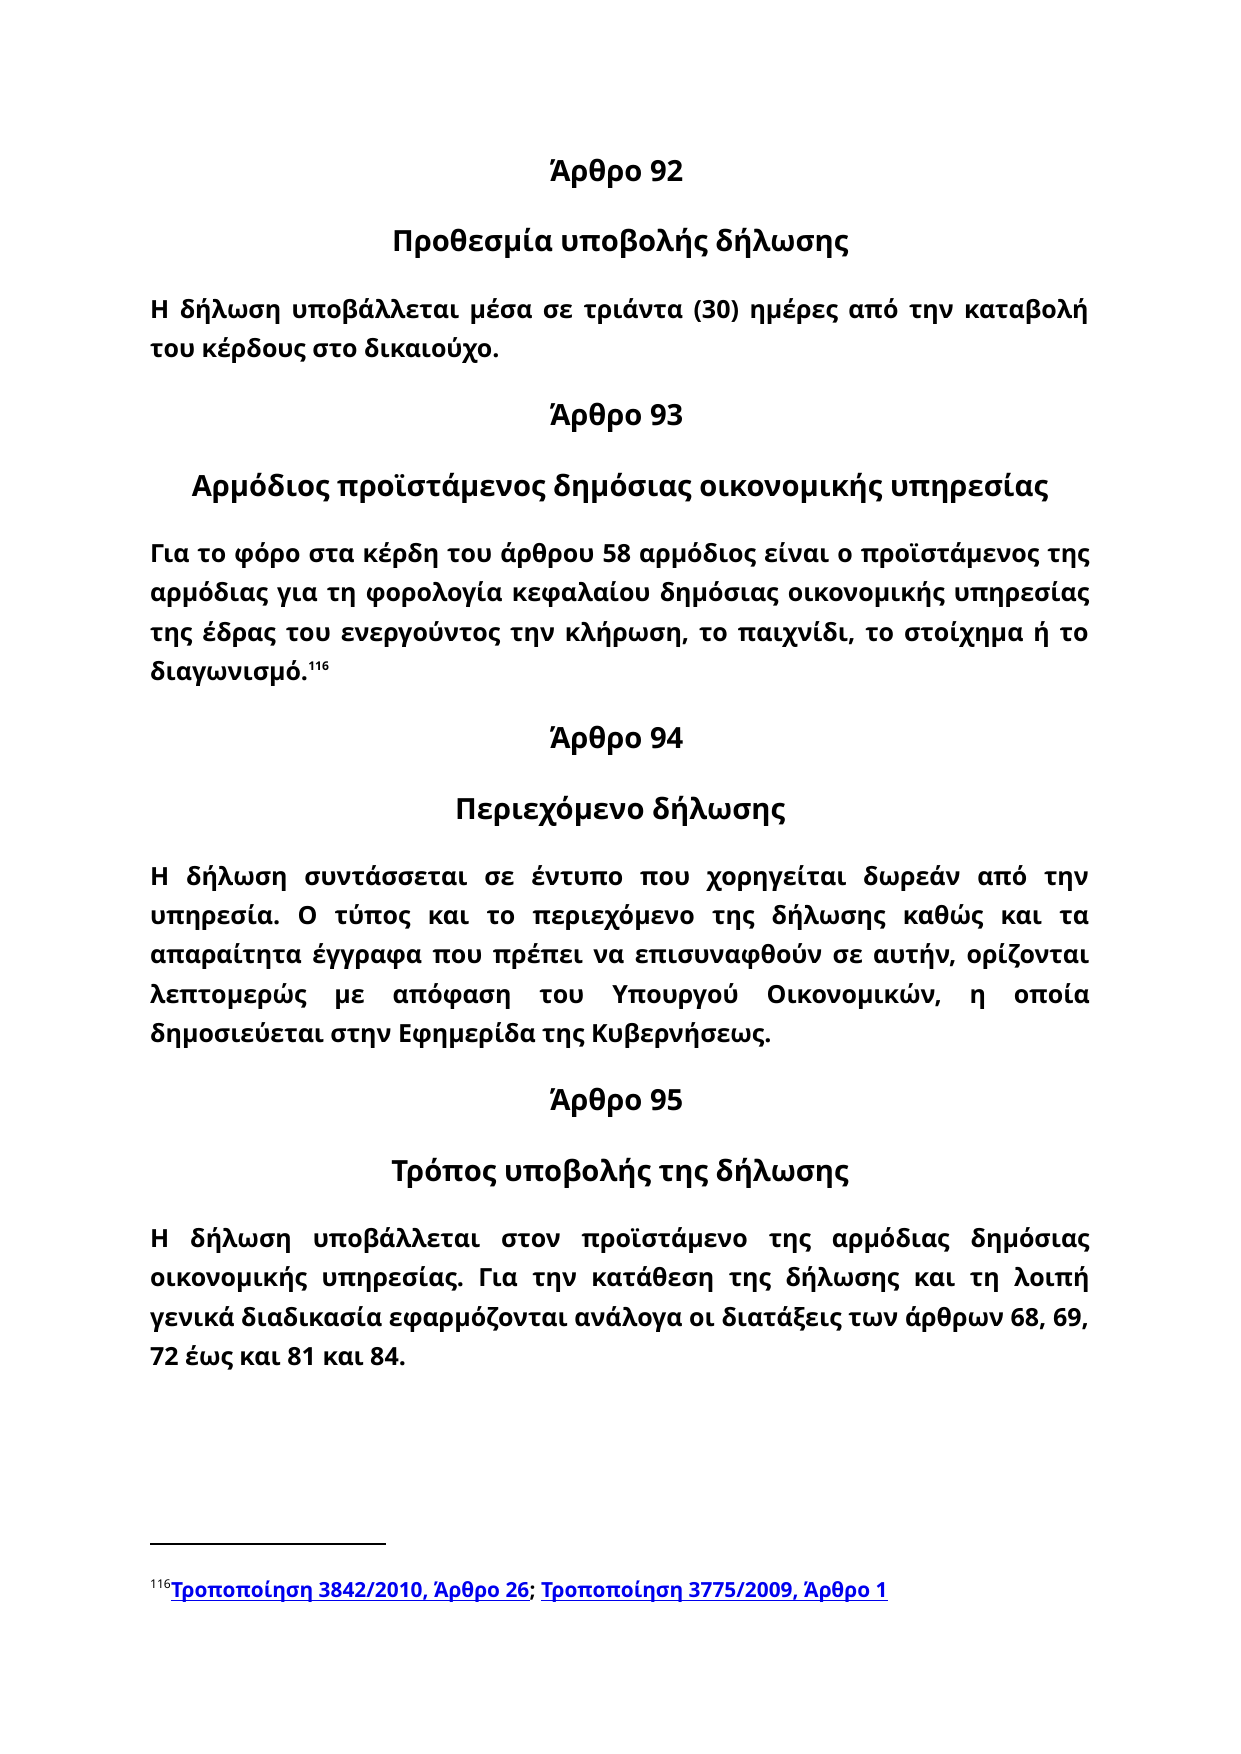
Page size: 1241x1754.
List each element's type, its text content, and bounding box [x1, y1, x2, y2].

subtitle Άρθρο 94 [150, 717, 1090, 757]
text Τροποποίηση 3842/2010, Άρθρο 26; Τροποποίηση 3775/2009, Άρθρο 1 [150, 1576, 1090, 1604]
text Η δήλωση υποβάλλεται στον προϊστάμενο της αρμόδιας δημόσιας οικονομικής υπηρεσίας. Για την κατάθεση της δήλωσης και τη λοιπή γενικά διαδικασία εφαρμόζονται ανάλογα οι διατάξεις των άρθρων 68, 69, 72 έως και 81 και 84. [150, 1221, 1090, 1372]
text Η δήλωση υποβάλλεται μέσα σε τριάντα (30) ημέρες από την καταβολή του κέρδους στο δικαιούχο. [150, 291, 1090, 364]
subtitle Προθεσμία υποβολής δήλωσης [150, 221, 1090, 260]
subtitle Άρθρο 95 [150, 1079, 1090, 1119]
subtitle Τρόπος υποβολής της δήλωσης [150, 1150, 1090, 1190]
text Η δήλωση συντάσσεται σε έντυπο που χορηγείται δωρεάν από την υπηρεσία. Ο τύπος και το περιεχόμενο της δήλωσης καθώς και τα απαραίτητα έγγραφα που πρέπει να επισυναφθούν σε αυτήν, ορίζονται λεπτομερώς με απόφαση του Υπουργού Οικονομικών, η οποία δημοσιεύεται στην Εφημερίδα της Κυβερνήσεως. [150, 859, 1090, 1049]
subtitle Περιεχόμενο δήλωσης [150, 788, 1090, 828]
subtitle Άρθρο 92 [150, 150, 1090, 190]
text Για το φόρο στα κέρδη του άρθρου 58 αρμόδιος είναι ο προϊστάμενος της αρμόδιας για τη φορολογία κεφαλαίου δημόσιας οικονομικής υπηρεσίας της έδρας του ενεργούντος την κλήρωση, το παιχνίδι, το στοίχημα ή το διαγωνισμό. [150, 536, 1090, 687]
subtitle Αρμόδιος προϊστάμενος δημόσιας οικονομικής υπηρεσίας [150, 465, 1090, 505]
subtitle Άρθρο 93 [150, 394, 1090, 434]
